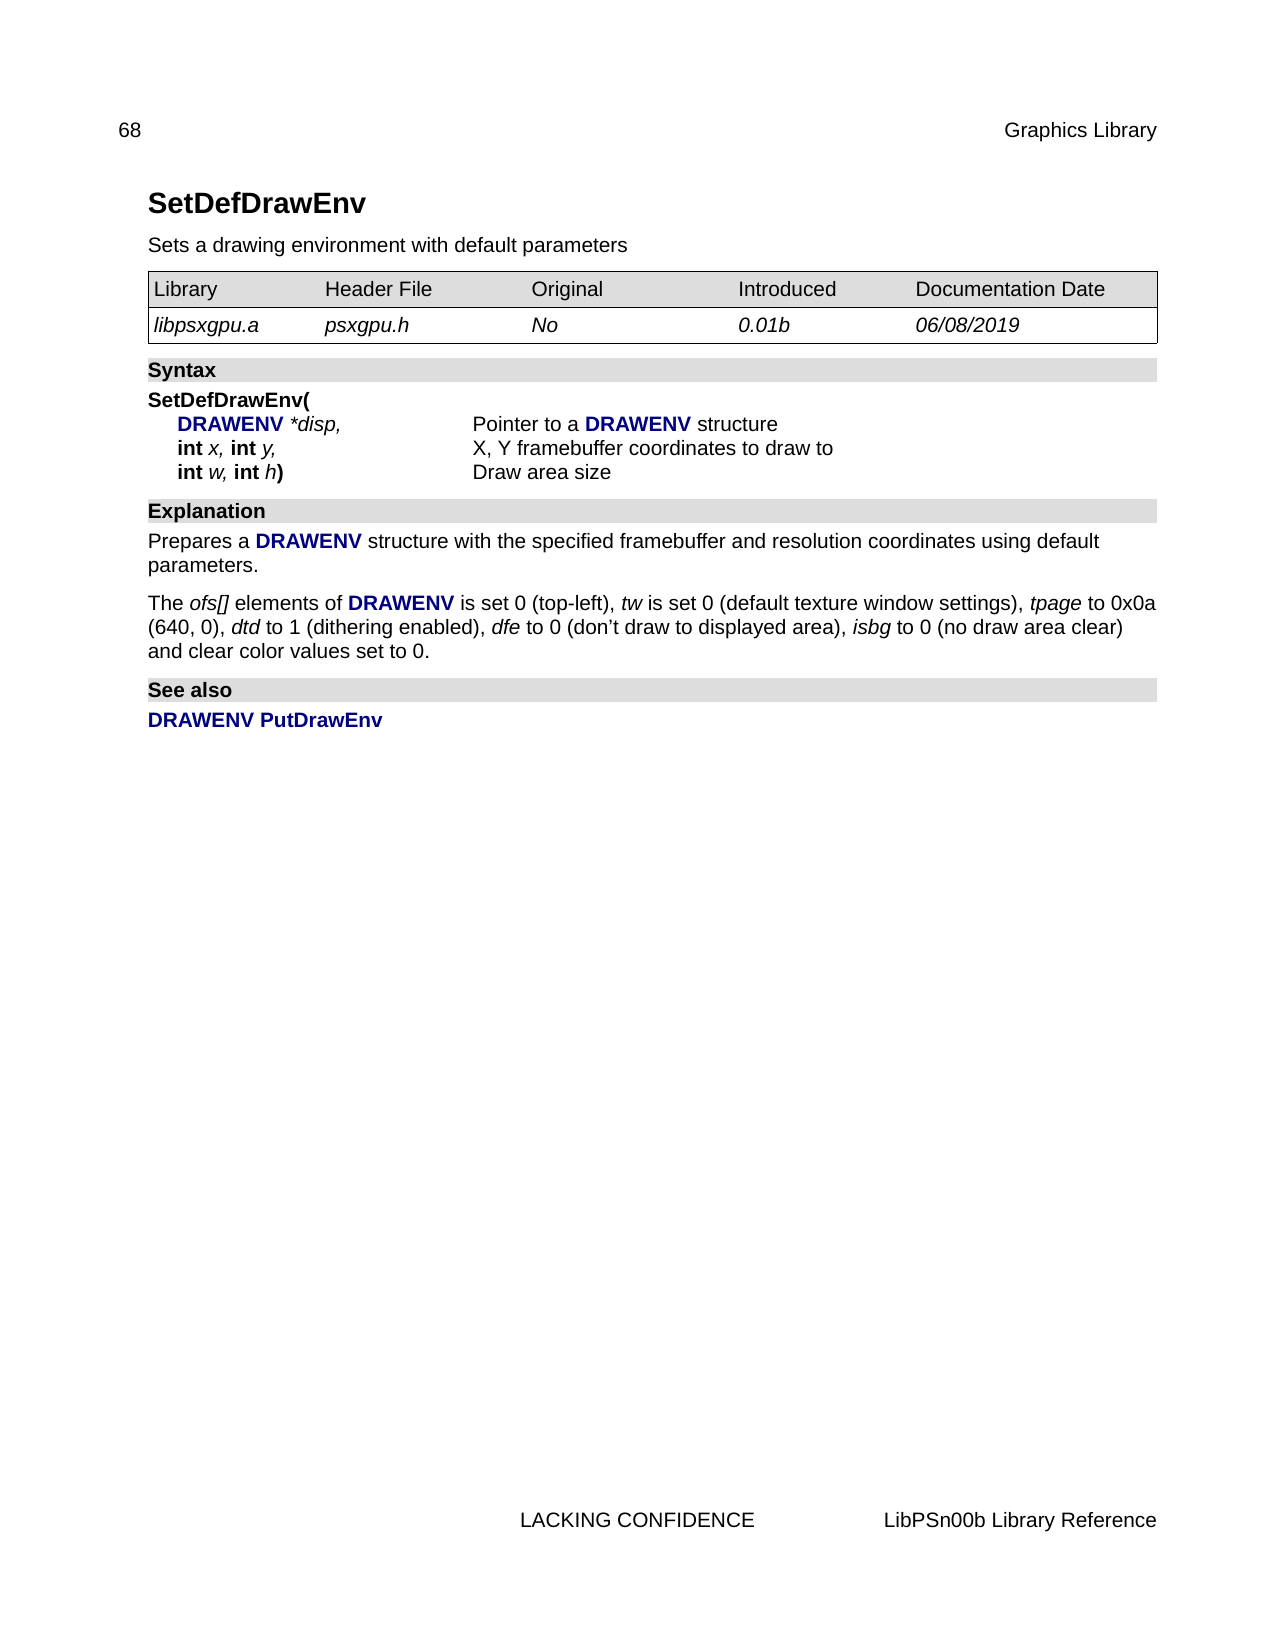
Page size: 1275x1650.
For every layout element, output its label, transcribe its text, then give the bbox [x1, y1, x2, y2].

text int x, int y, X, Y framebuffer coordinates to draw to [148, 436, 1157, 460]
text libpsxgpu.a psxgpu.h No 0.01b 06/08/2019 [149, 308, 1157, 343]
text The ofs[] elements of DRAWENV is set 0 (top-left), tw is set 0 (default texture window settings), tpage to 0x0a (640, 0), dtd to 1 (dithering enabled), dfe to 0 (don’t draw to displayed area), isbg to 0 (no draw area clear) and clear color values set to 0. [148, 591, 1157, 663]
text SetDefDrawEnv( [148, 388, 1157, 412]
subtitle See also [148, 678, 1157, 702]
text DRAWENV PutDrawEnv [148, 708, 1157, 732]
subtitle SetDefDrawEnv [148, 186, 1157, 220]
text Prepares a DRAWENV structure with the specified framebuffer and resolution coordinates using default parameters. [148, 528, 1157, 576]
text int w, int h) Draw area size [148, 460, 1157, 484]
text DRAWENV *disp, Pointer to a DRAWENV structure [148, 412, 1157, 436]
text Library Header File Original Introduced Documentation Date [149, 272, 1157, 307]
subtitle Explanation [148, 499, 1157, 523]
text Sets a drawing environment with default parameters [148, 232, 1157, 256]
subtitle Syntax [148, 358, 1157, 382]
